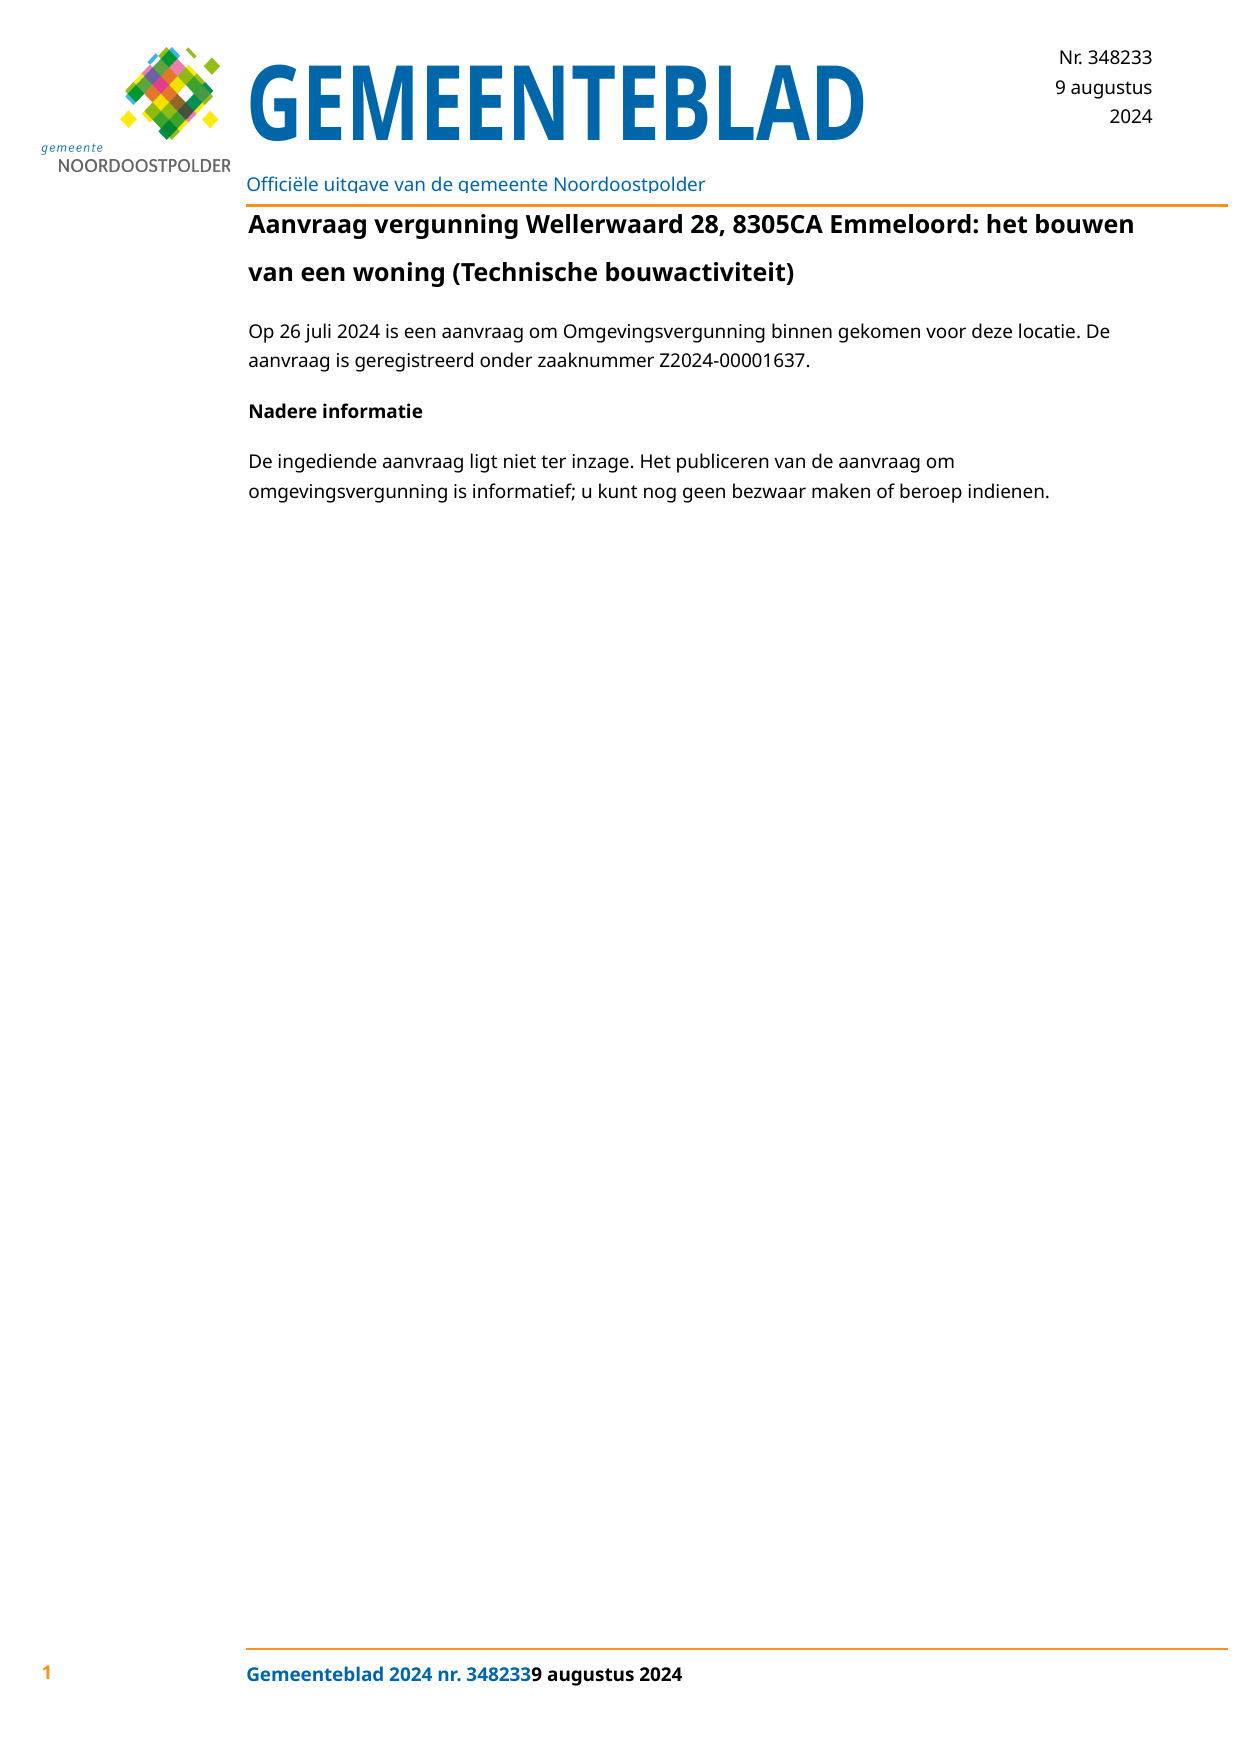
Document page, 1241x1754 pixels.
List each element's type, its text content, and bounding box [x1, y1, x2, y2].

text Aanvraag vergunning Wellerwaard 28, 8305CA Emmeloord: het bouwen van een woning (Technische bouwactiviteit) [248, 207, 1152, 288]
text Nadere informatie [248, 398, 1152, 424]
picture [41, 47, 231, 172]
text Op 26 juli 2024 is een aanvraag om Omgevingsvergunning binnen gekomen voor deze locatie. De aanvraag is geregistreerd onder zaaknummer Z2024-00001637. [248, 318, 1152, 373]
text De ingediende aanvraag ligt niet ter inzage. Het publiceren van de aanvraag om omgevingsvergunning is informatief; u kunt nog geen bezwaar maken of beroep indienen. [248, 448, 1152, 504]
